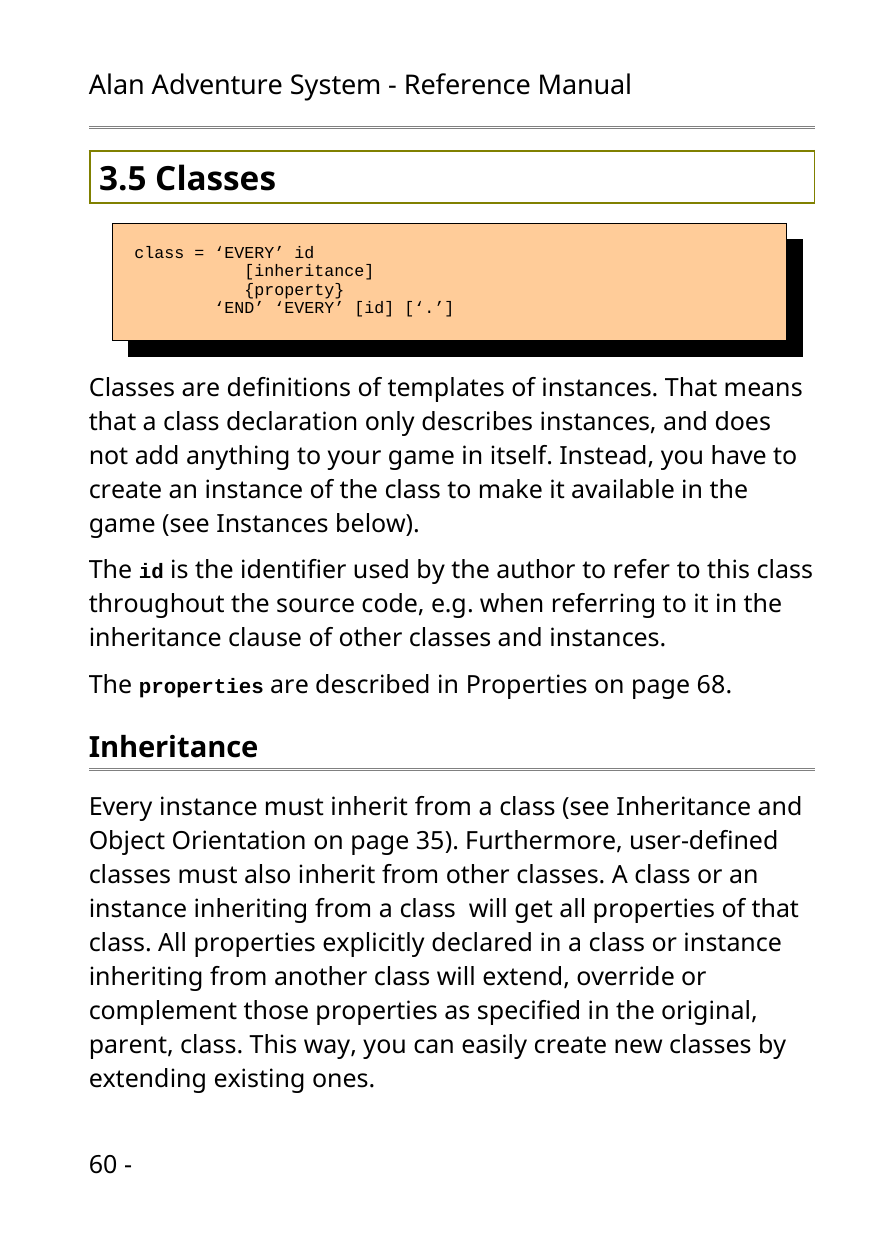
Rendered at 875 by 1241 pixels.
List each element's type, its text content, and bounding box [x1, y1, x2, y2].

text Every instance must inherit from a class (see Inheritance and Object Orientation on page 28). Furthermore, user-defined classes must also inherit from other classes. A class or an instance inheriting from a class will get all properties of that class. All properties explicitly declared in a class or instance inheriting from another class will extend, override or complement those properties as specified in the original, parent, class. This way, you can easily create new classes by extending existing ones. [88, 789, 815, 1095]
text Classes are definitions of templates of instances. That means that a class declaration only describes instances, and does not add anything to your game in itself. Instead, you have to create an instance of the class to make it available in the game (see Instances below). [88, 370, 815, 539]
text class = ‘EVERY’ id [inheritance] {property} ‘END’ ‘EVERY’ [id] [‘.’] [113, 224, 786, 340]
text The properties are described in Properties on page 51. [88, 667, 815, 701]
subtitle Classes [91, 152, 814, 202]
text The id is the identifier used by the author to refer to this class throughout the source code, e.g. when referring to it in the inheritance clause of other classes and instances. [88, 552, 815, 654]
subtitle Inheritance [88, 726, 815, 770]
